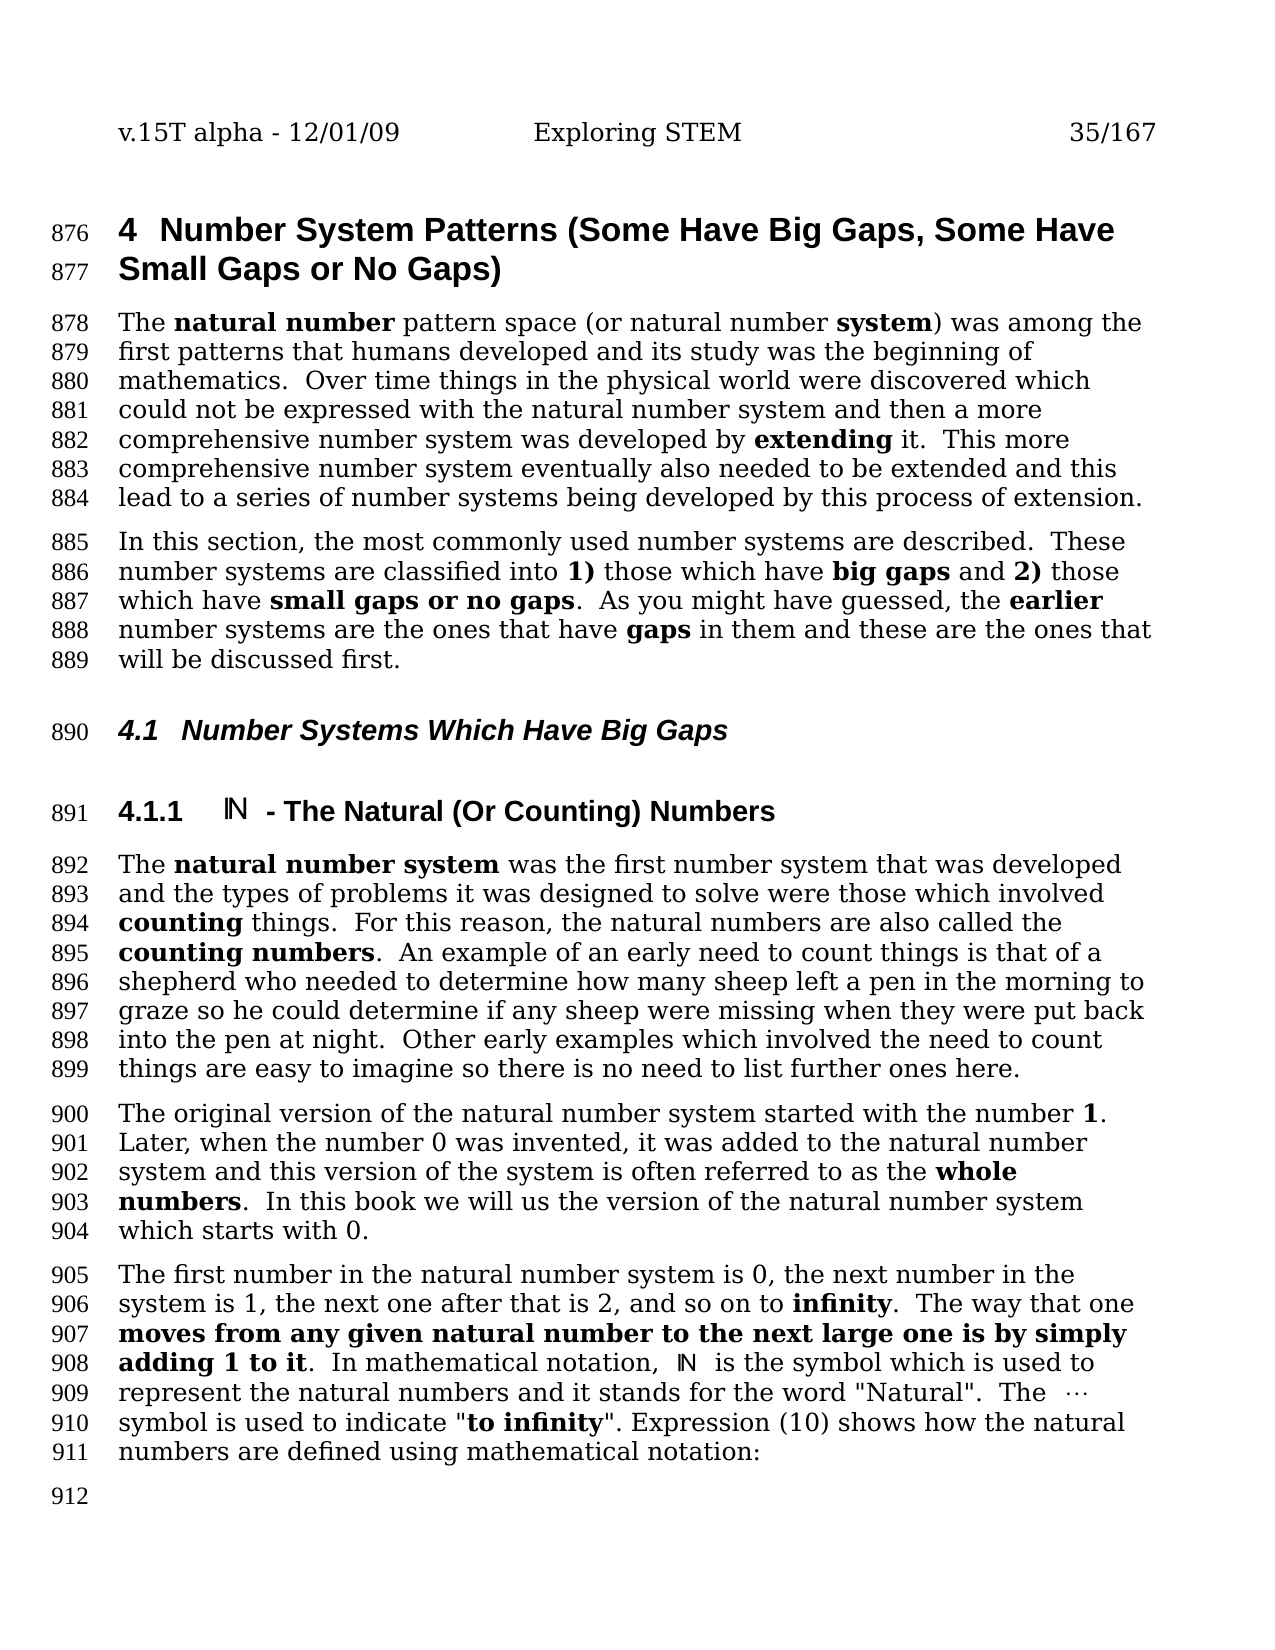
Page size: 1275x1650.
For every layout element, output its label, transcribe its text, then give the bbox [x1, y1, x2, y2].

text The original version of the natural number system started with the number 1. Later, when the number 0 was invented, it was added to the natural number system and this version of the system is often referred to as the whole numbers. In this book we will us the version of the natural number system which starts with 0. [118, 1099, 1157, 1245]
text The natural number pattern space (or natural number system) was among the first patterns that humans developed and its study was the beginning of mathematics. Over time things in the physical world were discovered which could not be expressed with the natural number system and then a more comprehensive number system was developed by extending it. This more comprehensive number system eventually also needed to be extended and this lead to a series of number systems being developed by this process of extension. [118, 308, 1157, 513]
subtitle Number Systems Which Have Big Gaps [118, 713, 1157, 747]
subtitle Number System Patterns (Some Have Big Gaps, Some Have Small Gaps or No Gaps) [118, 210, 1157, 287]
text In this section, the most commonly used number systems are described. These number systems are classified into 1) those which have big gaps and 2) those which have small gaps or no gaps. As you might have guessed, the earlier number systems are the ones that have gaps in them and these are the ones that will be discussed first. [118, 528, 1157, 674]
text The first number in the natural number system is 0, the next number in the system is 1, the next one after that is 2, and so on to infinity. The way that one moves from any given natural number to the next large one is by simply adding 1 to it. In mathematical notation,is the symbol which is used to represent the natural numbers and it stands for the word "Natural". Thesymbol is used to indicate "to infinity". Expression (10) shows how the natural numbers are defined using mathematical notation: [118, 1260, 1157, 1466]
text The natural number system was the first number system that was developed and the types of problems it was designed to solve were those which involved counting things. For this reason, the natural numbers are also called the counting numbers. An example of an early need to count things is that of a shepherd who needed to determine how many sheep left a pen in the morning to graze so he could determine if any sheep were missing when they were put back into the pen at night. Other early examples which involved the need to count things are easy to imagine so there is no need to list further ones here. [118, 850, 1157, 1084]
subtitle - The Natural (Or Counting) Numbers [118, 792, 1157, 829]
